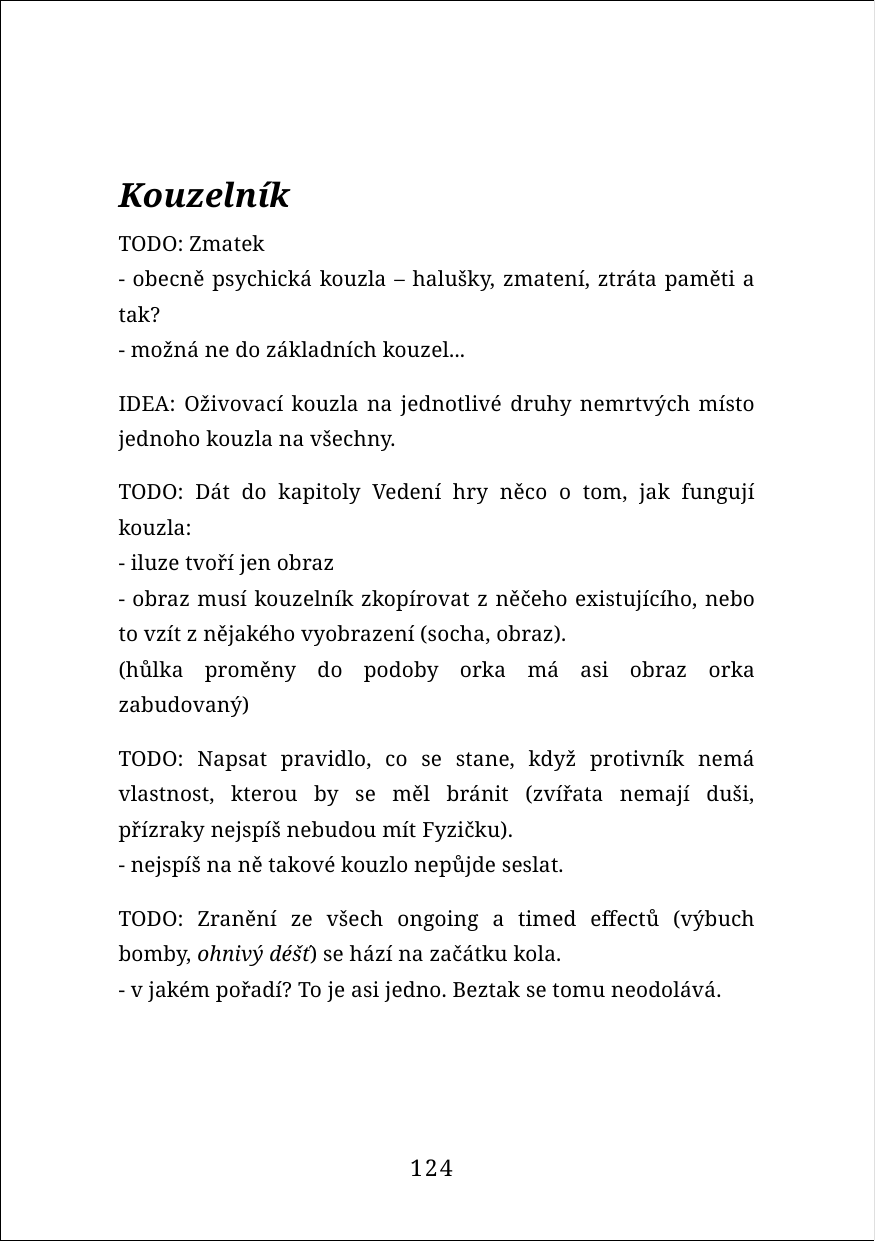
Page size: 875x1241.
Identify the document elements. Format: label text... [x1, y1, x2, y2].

text TODO: Zmatek - obecně psychická kouzla – halušky, zmatení, ztráta paměti a tak? - možná ne do základních kouzel... [118, 229, 756, 364]
text IDEA: Oživovací kouzla na jednotlivé druhy nemrtvých místo jednoho kouzla na všechny. [118, 389, 756, 453]
subtitle Kouzelník [118, 172, 756, 217]
text TODO: Zranění ze všech ongoing a timed effectů (výbuch bomby, ohnivý déšť) se hází na začátku kola. - v jakém pořadí? To je asi jedno. Beztak se tomu neodolává. [118, 904, 756, 1003]
text TODO: Napsat pravidlo, co se stane, když protivník nemá vlastnost, kterou by se měl bránit (zvířata nemají duši, přízraky nejspíš nebudou mít Fyzičku). - nejspíš na ně takové kouzlo nepůjde seslat. [118, 744, 756, 879]
text TODO: Dát do kapitoly Vedení hry něco o tom, jak fungují kouzla: - iluze tvoří jen obraz - obraz musí kouzelník zkopírovat z něčeho existujícího, nebo to vzít z nějakého vyobrazení (socha, obraz). (hůlka proměny do podoby orka má asi obraz orka zabudovaný) [118, 477, 756, 719]
